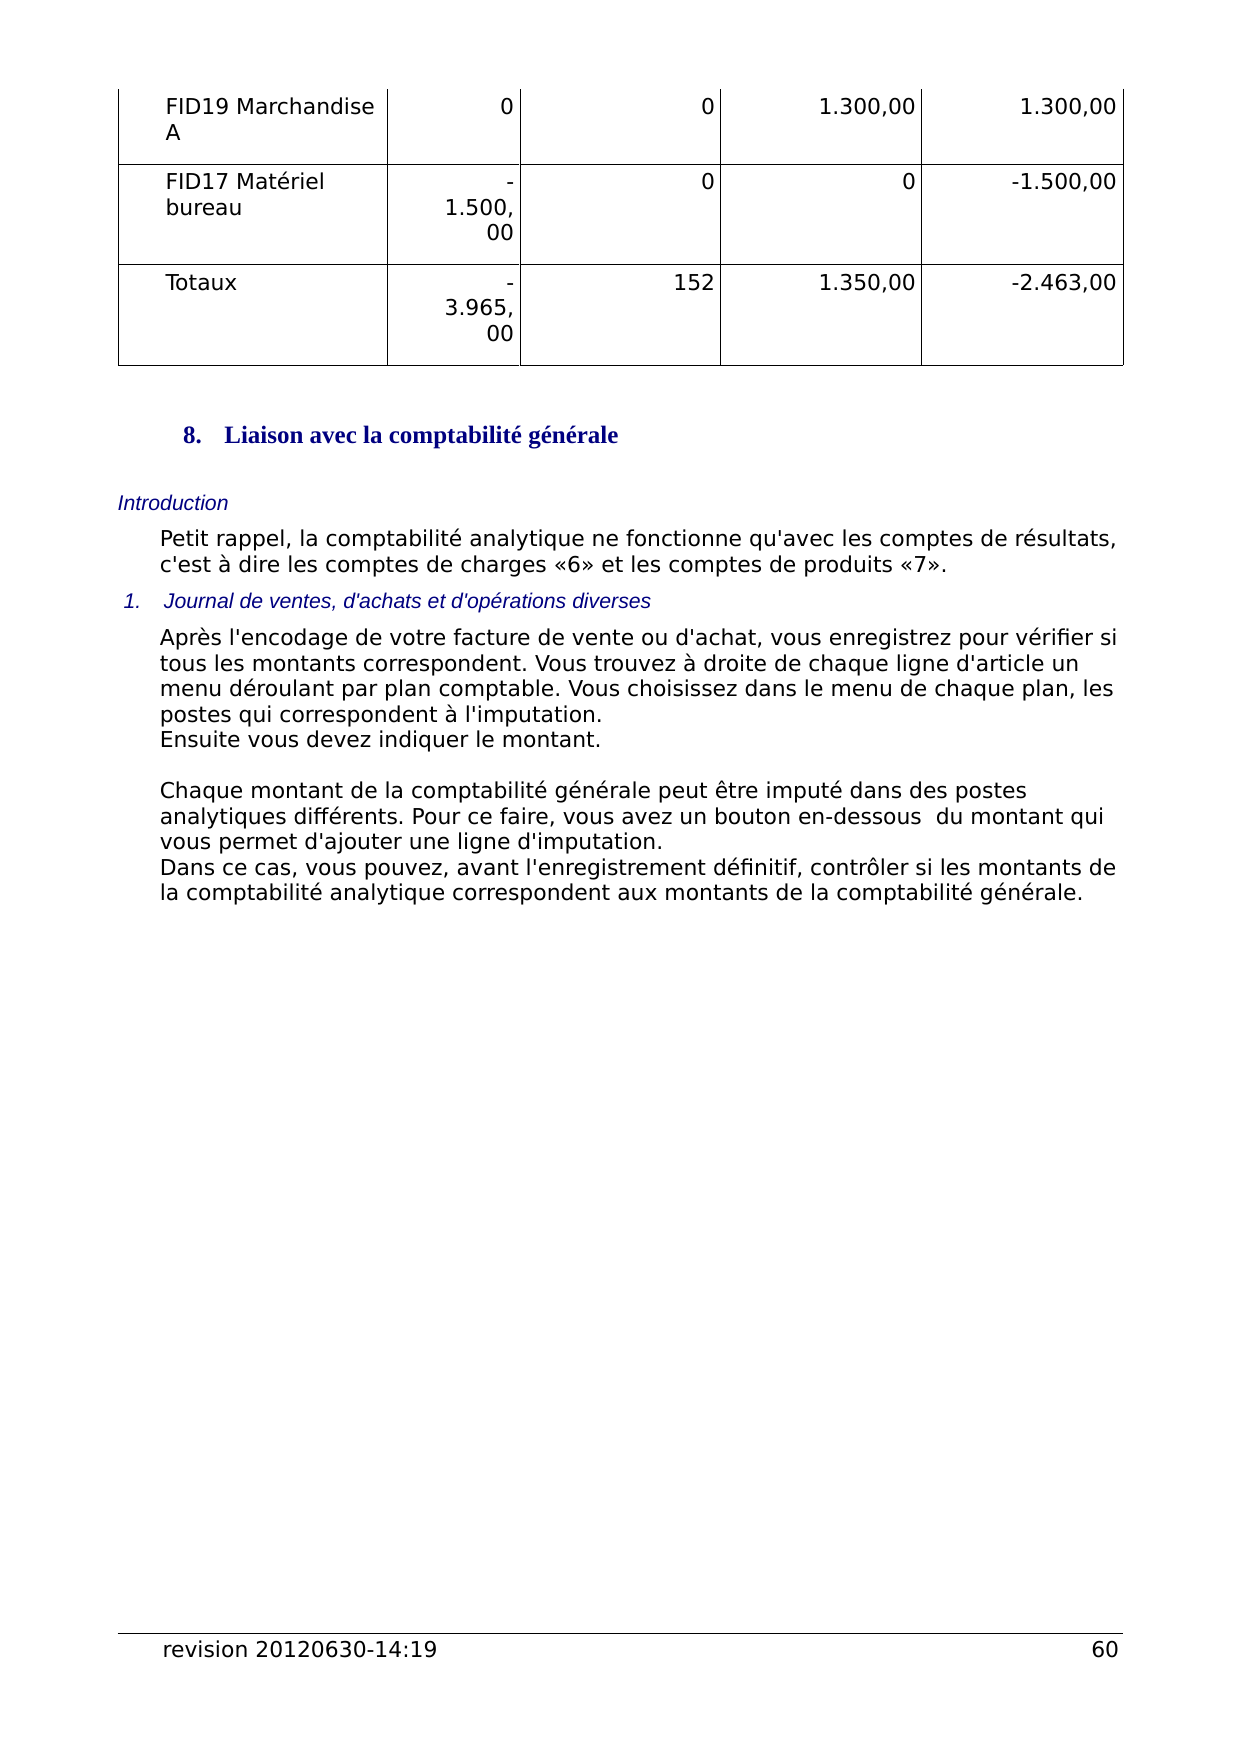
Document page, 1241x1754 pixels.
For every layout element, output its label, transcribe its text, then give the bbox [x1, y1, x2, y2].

table_cell 0 [521, 89, 720, 164]
table_cell -3.965,00 [388, 265, 519, 365]
table_cell 152 [521, 265, 720, 365]
table_cell -1.500,00 [922, 165, 1123, 264]
table_cell Totaux [119, 265, 387, 365]
text Ensuite vous devez indiquer le montant. [159, 727, 1123, 753]
text Après l'encodage de votre facture de vente ou d'achat, vous enregistrez pour vérifier si tous les montants correspondent. Vous trouvez à droite de chaque ligne d'article un menu déroulant par plan comptable. Vous choisissez dans le menu de chaque plan, les postes qui correspondent à l'imputation. [159, 625, 1123, 727]
table_cell 1.300,00 [721, 89, 921, 164]
table_cell -1.500,00 [388, 165, 519, 264]
table_cell 0 [388, 89, 519, 164]
subtitle Liaison avec la comptabilité générale [177, 420, 1123, 449]
table_cell FID17 Matériel bureau [119, 165, 387, 264]
table_cell -2.463,00 [922, 265, 1123, 365]
text Dans ce cas, vous pouvez, avant l'enregistrement définitif, contrôler si les montants de la comptabilité analytique correspondent aux montants de la comptabilité générale. [159, 855, 1123, 906]
subtitle Journal de ventes, d'achats et d'opérations diverses [117, 589, 1123, 613]
table_cell FID19 Marchandise A [119, 89, 387, 164]
table_cell 1.300,00 [922, 89, 1123, 164]
text Petit rappel, la comptabilité analytique ne fonctionne qu'avec les comptes de résultats, c'est à dire les comptes de charges «6» et les comptes de produits «7». [159, 526, 1123, 577]
table_cell 0 [521, 165, 720, 264]
subtitle Introduction [117, 490, 1123, 514]
table_cell 1.350,00 [721, 265, 921, 365]
text Chaque montant de la comptabilité générale peut être imputé dans des postes analytiques différents. Pour ce faire, vous avez un bouton en-dessous du montant qui vous permet d'ajouter une ligne d'imputation. [159, 778, 1123, 855]
table_cell 0 [721, 165, 921, 264]
